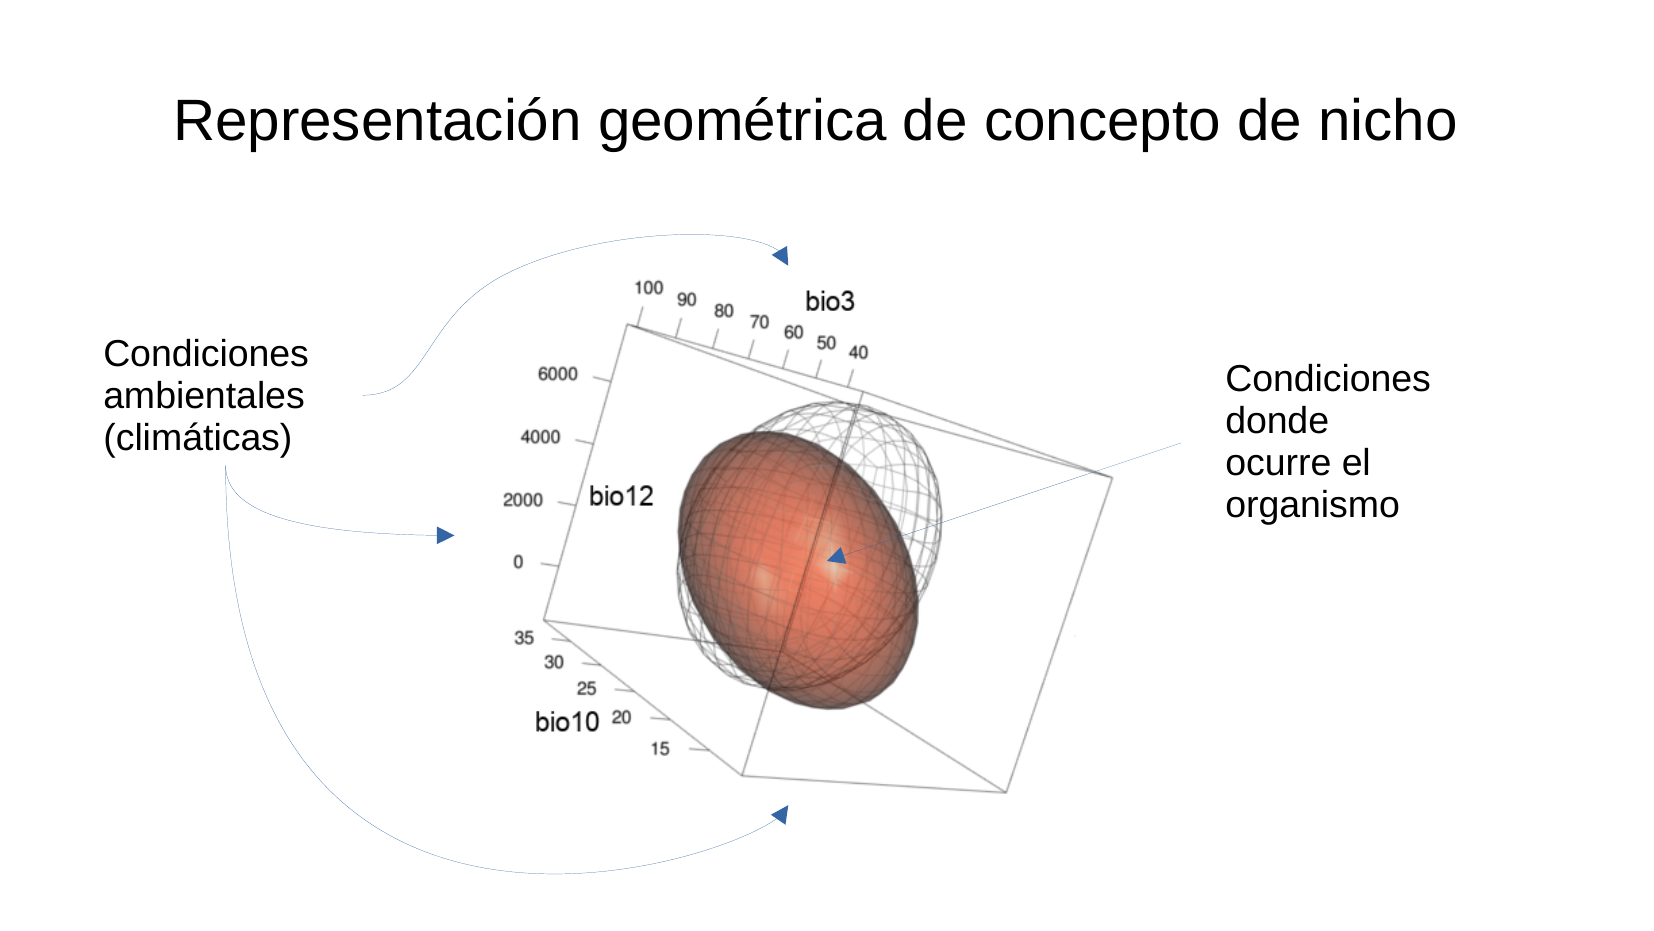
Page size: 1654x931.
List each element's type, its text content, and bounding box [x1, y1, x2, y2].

text_box Condiciones donde ocurre el organismo [1210, 350, 1447, 533]
picture [454, 265, 522, 313]
picture [454, 265, 1123, 806]
title Representación geométrica de concepto de nicho [82, 37, 1571, 193]
text_box Condiciones ambientales (climáticas) [88, 324, 363, 466]
